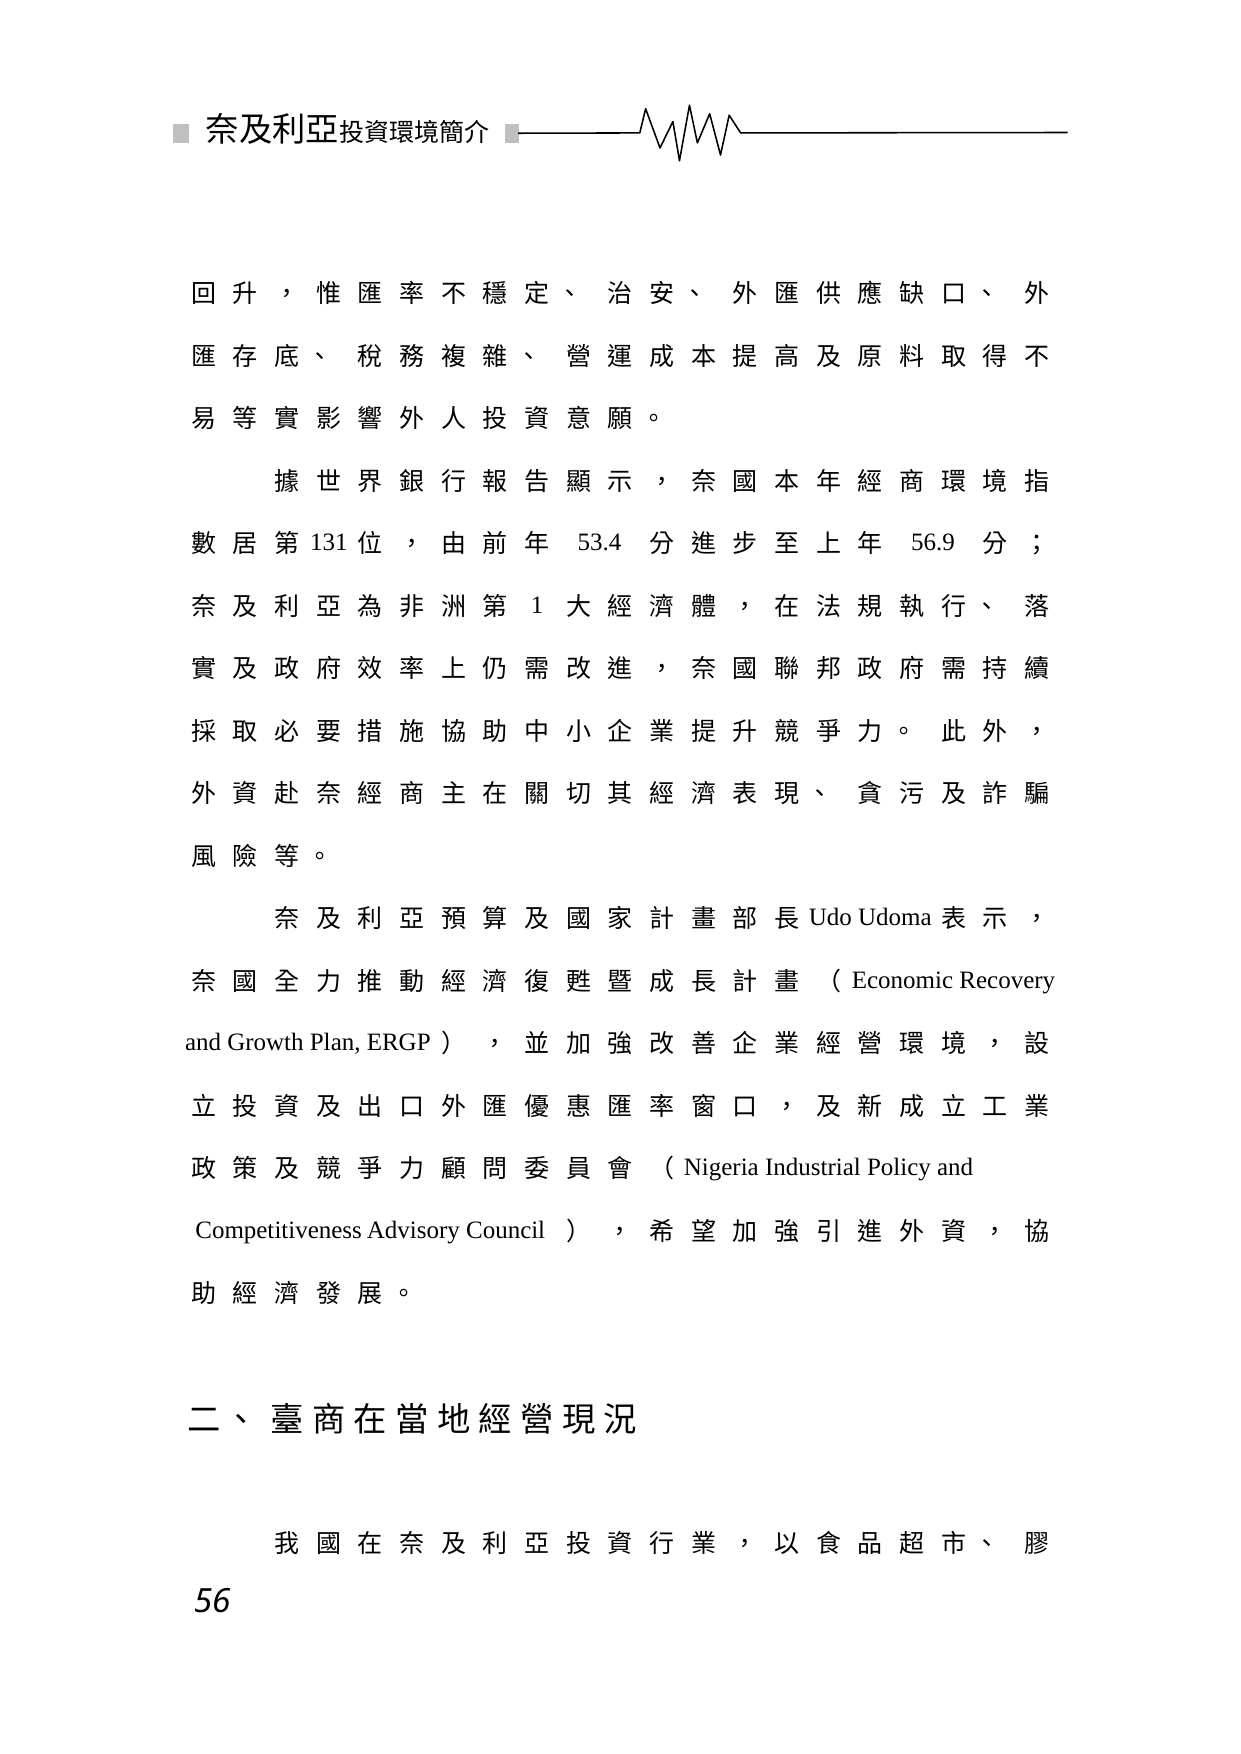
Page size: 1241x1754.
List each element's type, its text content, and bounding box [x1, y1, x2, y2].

text 二、臺商在當地經營現況 [183, 1375, 1058, 1438]
text 奈及利亞預算及國家計畫部長Udo Udoma表示，奈國全力推動經濟復甦暨成長計畫（Economic Recovery and Growth Plan, ERGP），並加強改善企業經營環境，設立投資及出口外匯優惠匯率窗口，及新成立工業政策及競爭力顧問委員會（Nigeria Industrial Policy and Competitiveness Advisory Council），希望加強引進外資，協助經濟發展。 [183, 875, 1058, 1313]
text 據世界銀行報告顯示，奈國本年經商環境指數居第131位，由前年53.4分進步至上年56.9分；奈及利亞為非洲第1大經濟體，在法規執行、落實及政府效率上仍需改進，奈國聯邦政府需持續採取必要措施協助中小企業提升競爭力。此外，外資赴奈經商主在關切其經濟表現、貪污及詐騙風險等。 [183, 438, 1058, 875]
text 我國在奈及利亞投資行業，以食品超市、膠 [183, 1500, 1058, 1563]
text 回升，惟匯率不穩定、治安、外匯供應缺口、外匯存底、稅務複雜、營運成本提高及原料取得不易等實影響外人投資意願。 [183, 250, 1058, 438]
